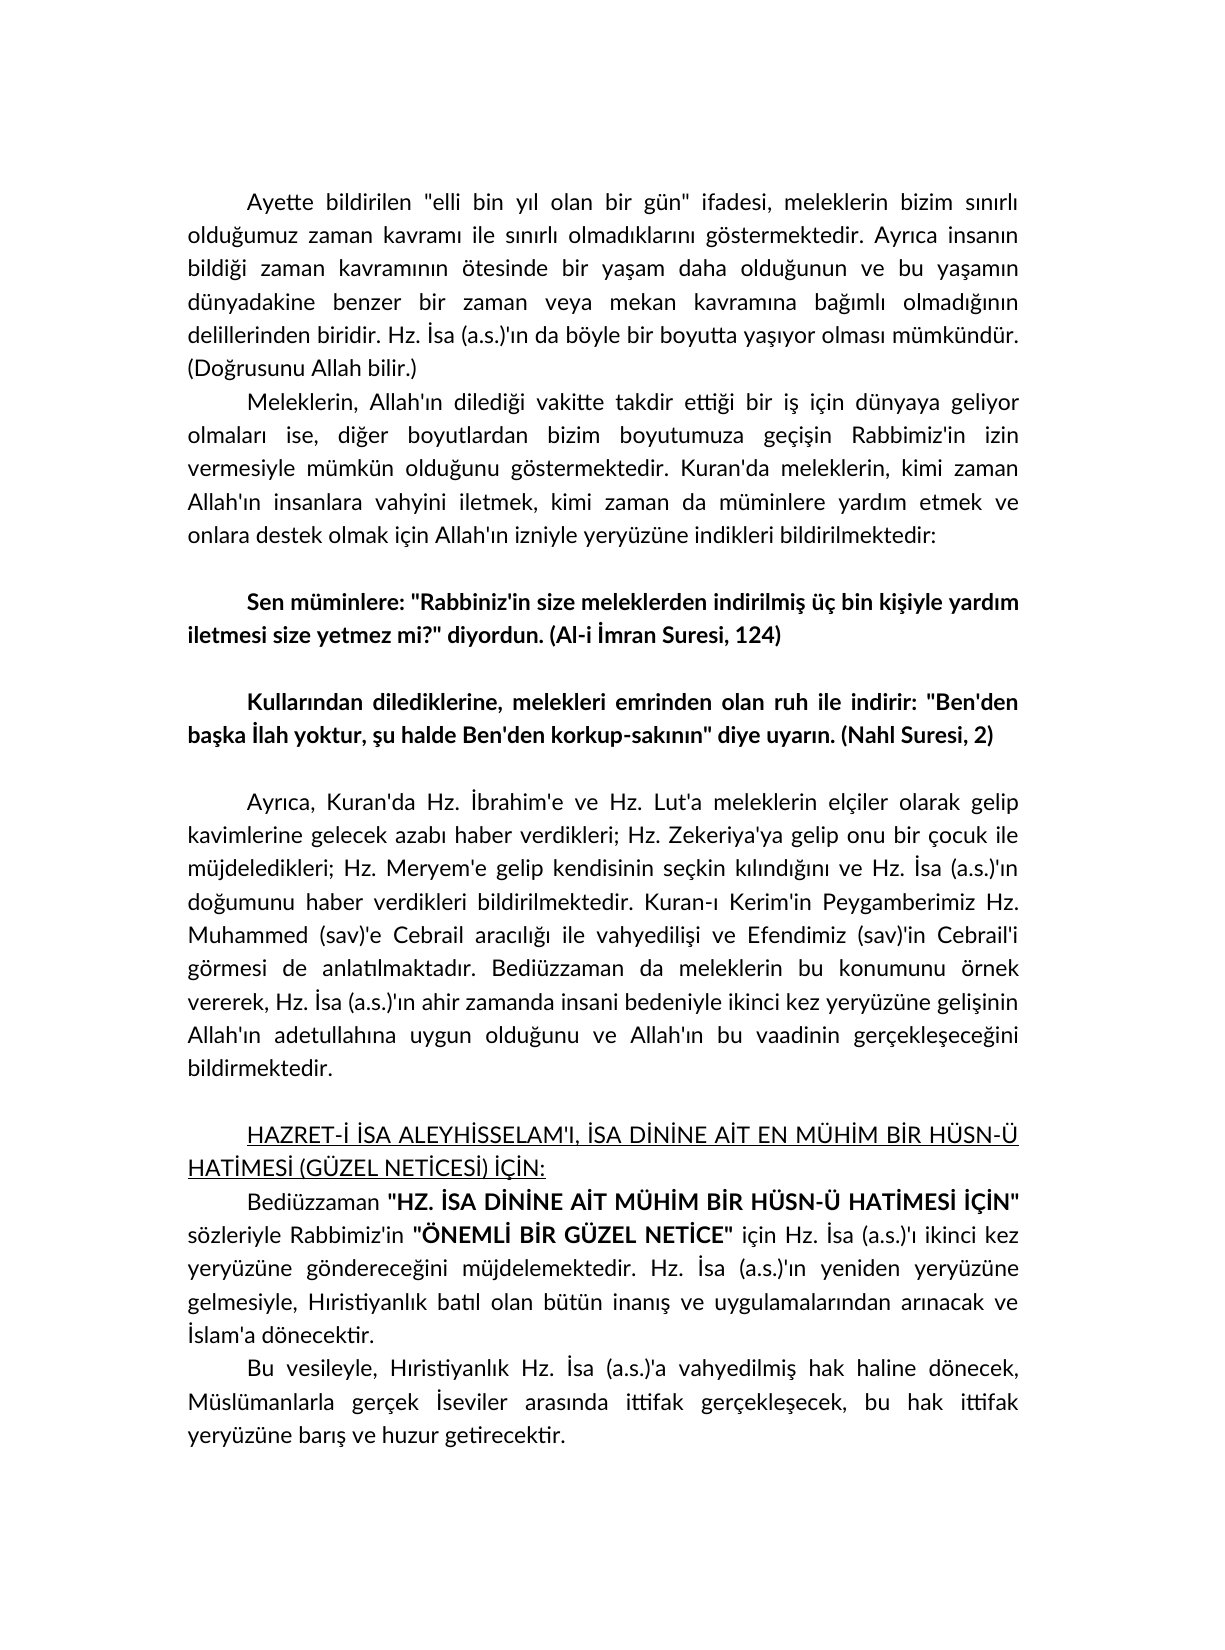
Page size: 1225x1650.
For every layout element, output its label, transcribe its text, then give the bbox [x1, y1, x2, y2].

text Bu vesileyle, Hıristiyanlık Hz. İsa (a.s.)'a vahyedilmiş hak haline dönecek, Müslümanlarla gerçek İseviler arasında ittifak gerçekleşecek, bu hak ittifak yeryüzüne barış ve huzur getirecektir. [187, 1350, 1020, 1450]
text Kullarından dilediklerine, melekleri emrinden olan ruh ile indirir: "Ben'den başka İlah yoktur, şu halde Ben'den korkup-sakının" diye uyarın. (Nahl Suresi, 2) [187, 683, 1020, 750]
text Ayrıca, Kuran'da Hz. İbrahim'e ve Hz. Lut'a meleklerin elçiler olarak gelip kavimlerine gelecek azabı haber verdikleri; Hz. Zekeriya'ya gelip onu bir çocuk ile müjdeledikleri; Hz. Meryem'e gelip kendisinin seçkin kılındığını ve Hz. İsa (a.s.)'ın doğumunu haber verdikleri bildirilmektedir. Kuran-ı Kerim'in Peygamberimiz Hz. Muhammed (sav)'e Cebrail aracılığı ile vahyedilişi ve Efendimiz (sav)'in Cebrail'i görmesi de anlatılmaktadır. Bediüzzaman da meleklerin bu konumunu örnek vererek, Hz. İsa (a.s.)'ın ahir zamanda insani bedeniyle ikinci kez yeryüzüne gelişinin Allah'ın adetullahına uygun olduğunu ve Allah'ın bu vaadinin gerçekleşeceğini bildirmektedir. [187, 783, 1020, 1083]
text Ayette bildirilen "elli bin yıl olan bir gün" ifadesi, meleklerin bizim sınırlı olduğumuz zaman kavramı ile sınırlı olmadıklarını göstermektedir. Ayrıca insanın bildiği zaman kavramının ötesinde bir yaşam daha olduğunun ve bu yaşamın dünyadakine benzer bir zaman veya mekan kavramına bağımlı olmadığının delillerinden biridir. Hz. İsa (a.s.)'ın da böyle bir boyutta yaşıyor olması mümkündür. (Doğrusunu Allah bilir.) [187, 183, 1020, 383]
text Meleklerin, Allah'ın dilediği vakitte takdir ettiği bir iş için dünyaya geliyor olmaları ise, diğer boyutlardan bizim boyutumuza geçişin Rabbimiz'in izin vermesiyle mümkün olduğunu göstermektedir. Kuran'da meleklerin, kimi zaman Allah'ın insanlara vahyini iletmek, kimi zaman da müminlere yardım etmek ve onlara destek olmak için Allah'ın izniyle yeryüzüne indikleri bildirilmektedir: [187, 383, 1020, 550]
text Sen müminlere: "Rabbiniz'in size meleklerden indirilmiş üç bin kişiyle yardım iletmesi size yetmez mi?" diyordun. (Al-i İmran Suresi, 124) [187, 583, 1020, 650]
text Bediüzzaman "HZ. İSA DİNİNE AİT MÜHİM BİR HÜSN-Ü HATİMESİ İÇİN" sözleriyle Rabbimiz'in "ÖNEMLİ BİR GÜZEL NETİCE" için Hz. İsa (a.s.)'ı ikinci kez yeryüzüne göndereceğini müjdelemektedir. Hz. İsa (a.s.)'ın yeniden yeryüzüne gelmesiyle, Hıristiyanlık batıl olan bütün inanış ve uygulamalarından arınacak ve İslam'a dönecektir. [187, 1183, 1020, 1350]
text HAZRET-İ İSA ALEYHİSSELAM'I, İSA DİNİNE AİT EN MÜHİM BİR HÜSN-Ü HATİMESİ (GÜZEL NETİCESİ) İÇİN: [187, 1117, 1020, 1183]
